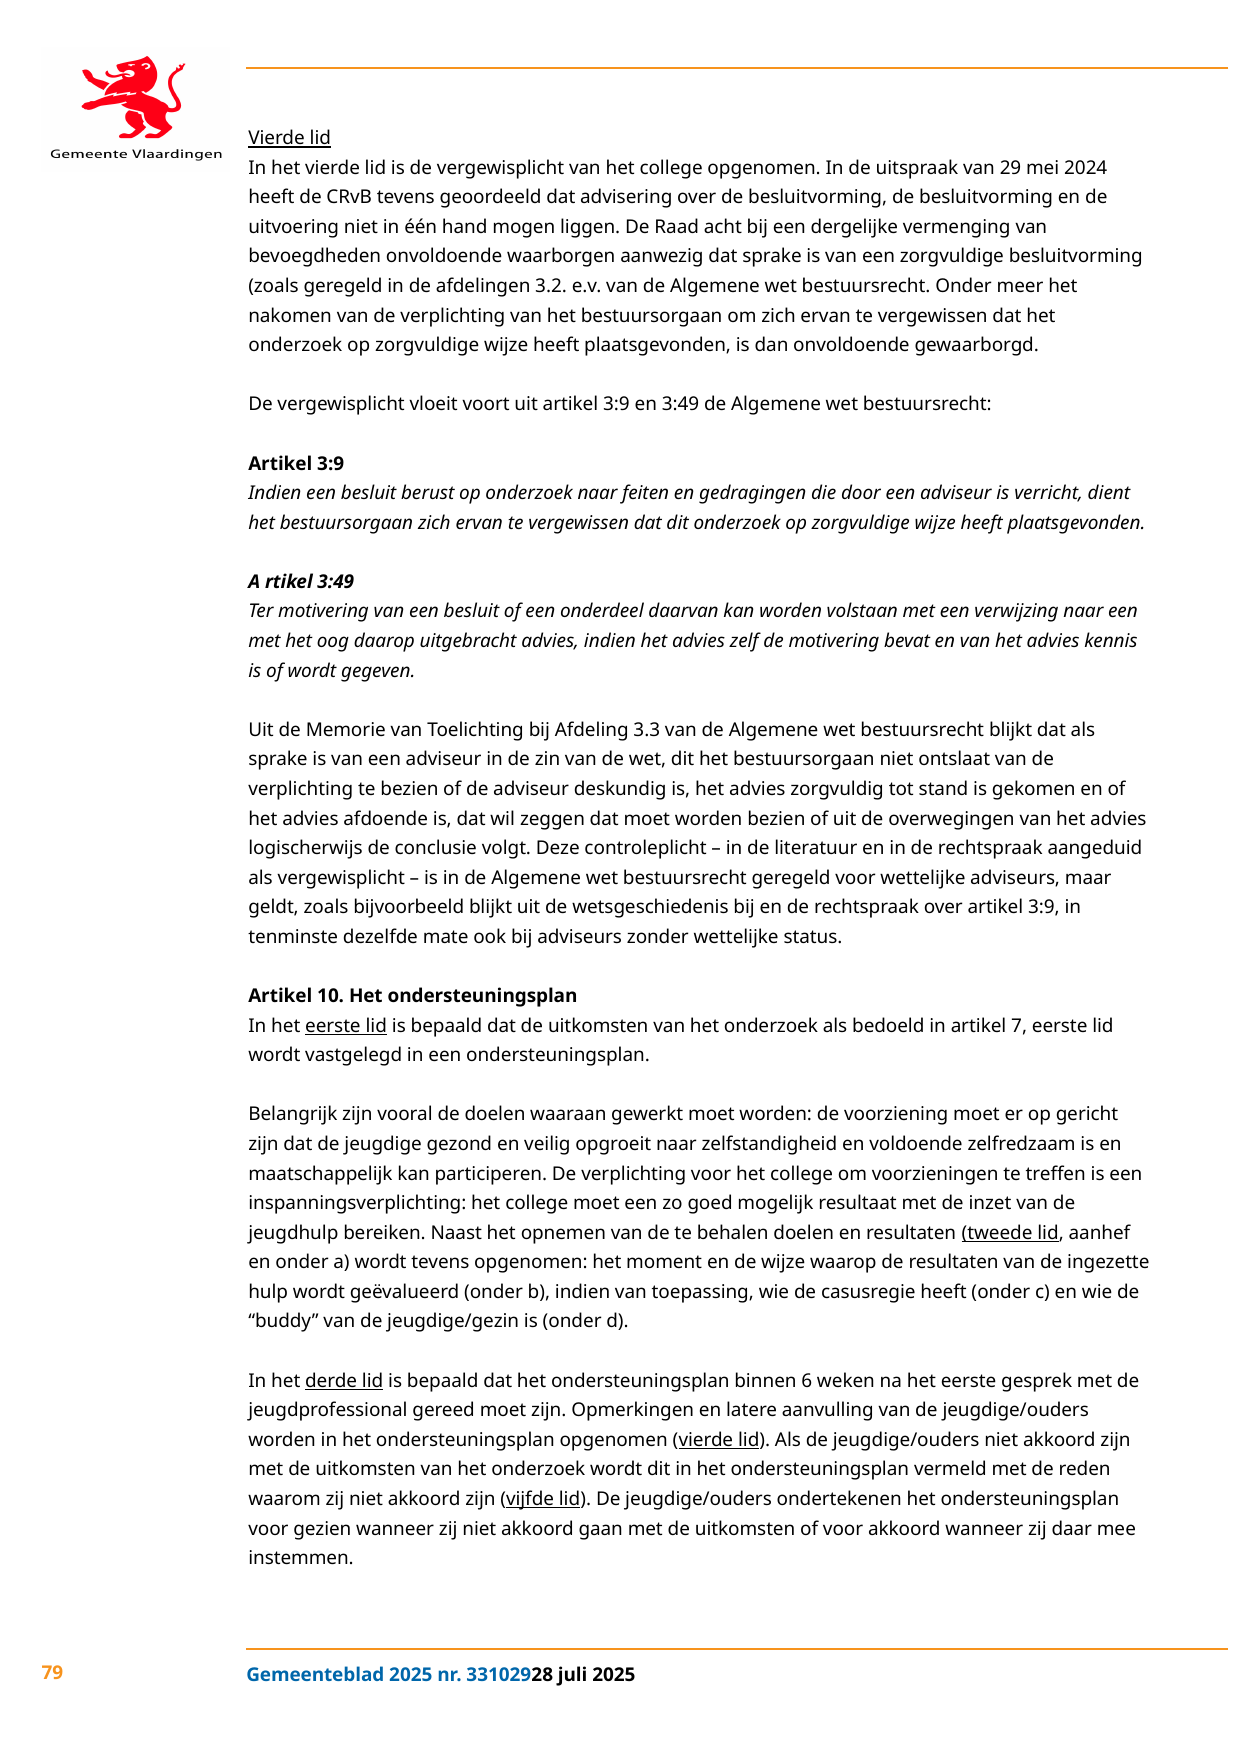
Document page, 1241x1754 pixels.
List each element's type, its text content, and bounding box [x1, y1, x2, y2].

text In het eerste lid is bepaald dat de uitkomsten van het onderzoek als bedoeld in artikel 7, eerste lid wordt vastgelegd in een ondersteuningsplan. [248, 1012, 1152, 1067]
text De vergewisplicht vloeit voort uit artikel 3:9 en 3:49 de Algemene wet bestuursrecht: [248, 391, 1152, 416]
text Belangrijk zijn vooral de doelen waaraan gewerkt moet worden: de voorziening moet er op gericht zijn dat de jeugdige gezond en veilig opgroeit naar zelfstandigheid en voldoende zelfredzaam is en maatschappelijk kan participeren. De verplichting voor het college om voorzieningen te treffen is een inspanningsverplichting: het college moet een zo goed mogelijk resultaat met de inzet van de jeugdhulp bereiken. Naast het opnemen van de te behalen doelen en resultaten (tweede lid, aanhef en onder a) wordt tevens opgenomen: het moment en de wijze waarop de resultaten van de ingezette hulp wordt geëvalueerd (onder b), indien van toepassing, wie de casusregie heeft (onder c) en wie de “buddy” van de jeugdige/gezin is (onder d). [248, 1101, 1152, 1333]
text Artikel 10. Het ondersteuningsplan [248, 982, 1152, 1008]
picture [41, 47, 231, 172]
text Ter motivering van een besluit of een onderdeel daarvan kan worden volstaan met een verwijzing naar een met het oog daarop uitgebracht advies, indien het advies zelf de motivering bevat en van het advies kennis is of wordt gegeven. [248, 598, 1152, 683]
text Uit de Memorie van Toelichting bij Afdeling 3.3 van de Algemene wet bestuursrecht blijkt dat als sprake is van een adviseur in de zin van de wet, dit het bestuursorgaan niet ontslaat van de verplichting te bezien of de adviseur deskundig is, het advies zorgvuldig tot stand is gekomen en of het advies afdoende is, dat wil zeggen dat moet worden bezien of uit de overwegingen van het advies logischerwijs de conclusie volgt. Deze controleplicht – in de literatuur en in de rechtspraak aangeduid als vergewisplicht – is in de Algemene wet bestuursrecht geregeld voor wettelijke adviseurs, maar geldt, zoals bijvoorbeeld blijkt uit de wetsgeschiedenis bij en de rechtspraak over artikel 3:9, in tenminste dezelfde mate ook bij adviseurs zonder wettelijke status. [248, 716, 1152, 949]
text Vierde lid [248, 124, 1152, 150]
text Indien een besluit berust op onderzoek naar feiten en gedragingen die door een adviseur is verricht, dient het bestuursorgaan zich ervan te vergewissen dat dit onderzoek op zorgvuldige wijze heeft plaatsgevonden. [248, 479, 1152, 535]
text In het derde lid is bepaald dat het ondersteuningsplan binnen 6 weken na het eerste gesprek met de jeugdprofessional gereed moet zijn. Opmerkingen en latere aanvulling van de jeugdige/ouders worden in het ondersteuningsplan opgenomen (vierde lid). Als de jeugdige/ouders niet akkoord zijn met de uitkomsten van het onderzoek wordt dit in het ondersteuningsplan vermeld met de reden waarom zij niet akkoord zijn (vijfde lid). De jeugdige/ouders ondertekenen het ondersteuningsplan voor gezien wanneer zij niet akkoord gaan met de uitkomsten of voor akkoord wanneer zij daar mee instemmen. [248, 1367, 1152, 1570]
text Artikel 3:9 [248, 450, 1152, 476]
text A rtikel 3:49 [248, 568, 1152, 594]
text In het vierde lid is de vergewisplicht van het college opgenomen. In de uitspraak van 29 mei 2024 heeft de CRvB tevens geoordeeld dat advisering over de besluitvorming, de besluitvorming en de uitvoering niet in één hand mogen liggen. De Raad acht bij een dergelijke vermenging van bevoegdheden onvoldoende waarborgen aanwezig dat sprake is van een zorgvuldige besluitvorming (zoals geregeld in de afdelingen 3.2. e.v. van de Algemene wet bestuursrecht. Onder meer het nakomen van de verplichting van het bestuursorgaan om zich ervan te vergewissen dat het onderzoek op zorgvuldige wijze heeft plaatsgevonden, is dan onvoldoende gewaarborgd. [248, 154, 1152, 357]
